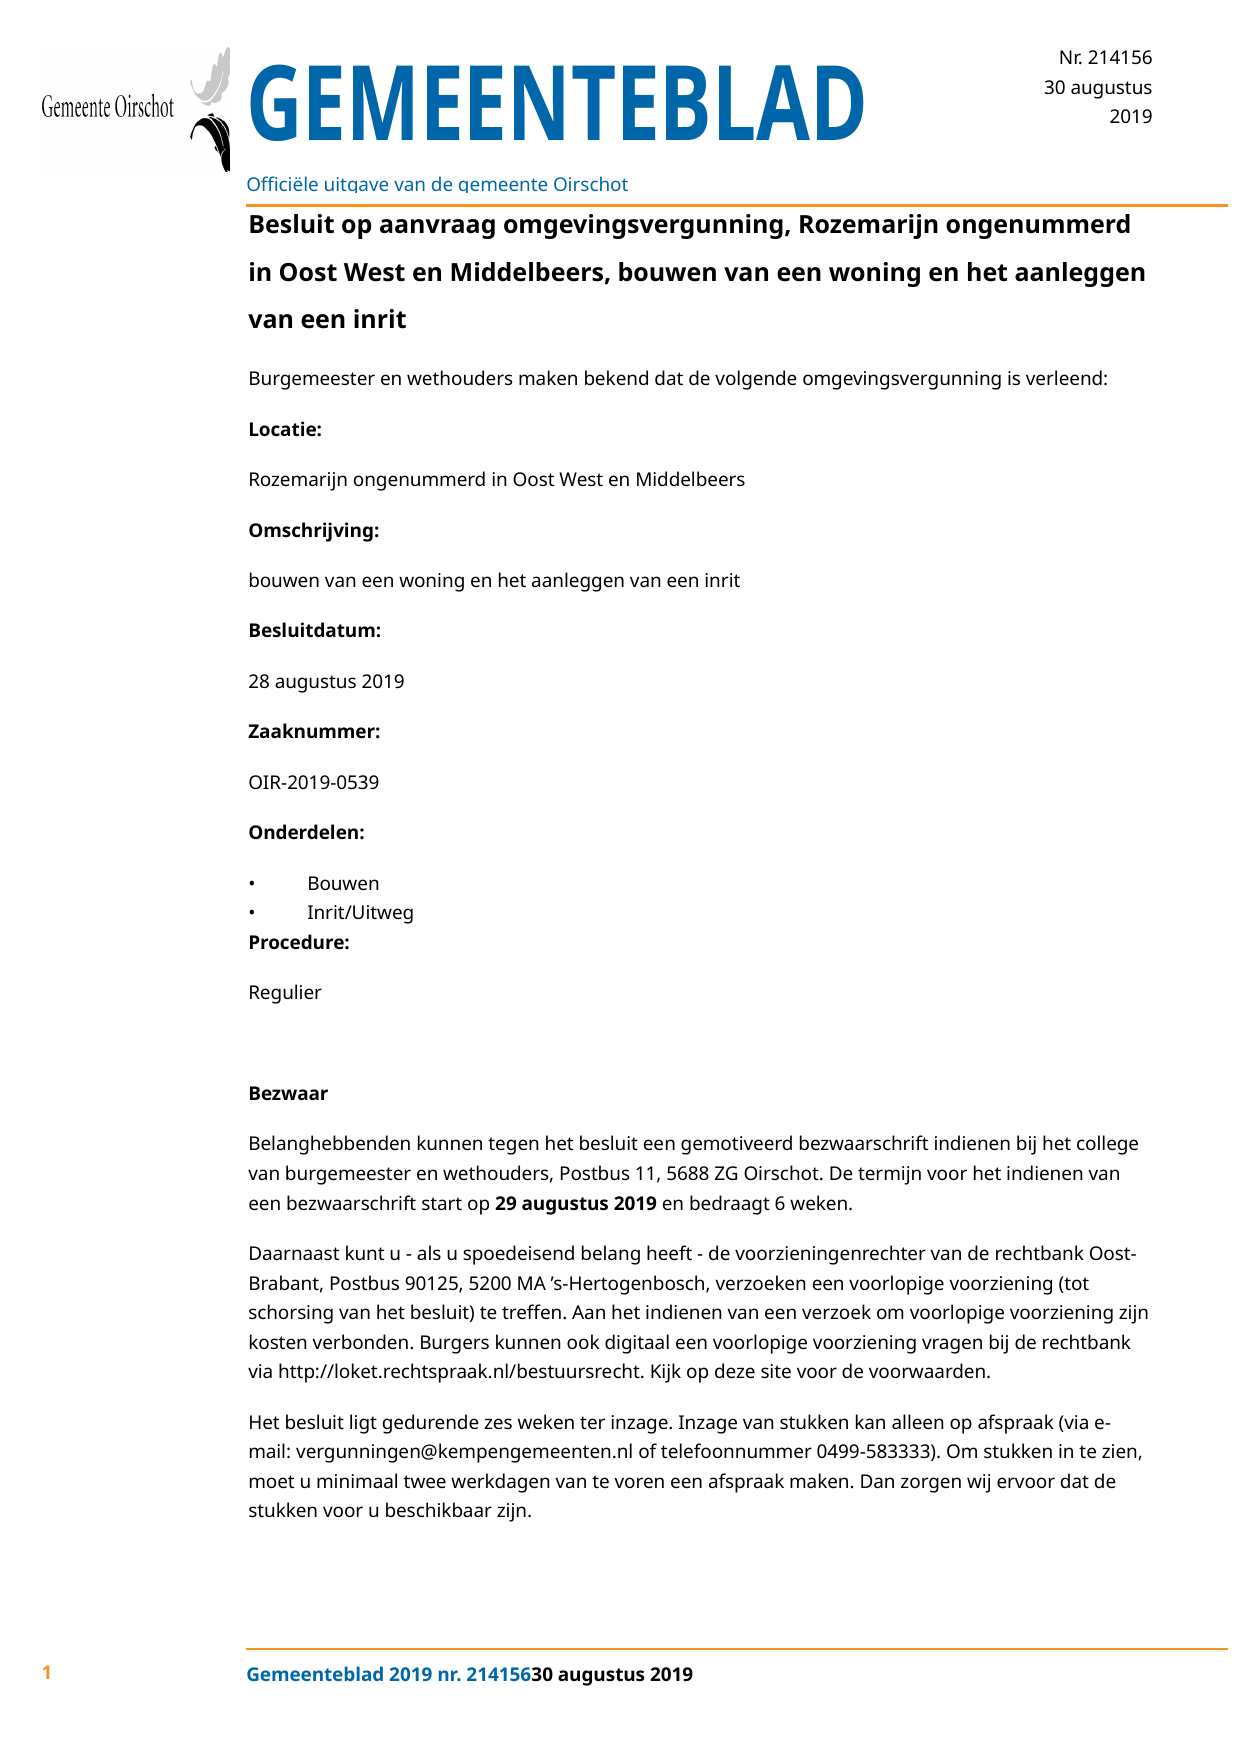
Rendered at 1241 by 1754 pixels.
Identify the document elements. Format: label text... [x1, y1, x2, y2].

list Bouwen [248, 870, 1152, 895]
picture [41, 47, 231, 172]
text Belanghebbenden kunnen tegen het besluit een gemotiveerd bezwaarschrift indienen bij het college van burgemeester en wethouders, Postbus 11, 5688 ZG Oirschot. De termijn voor het indienen van een bezwaarschrift start op 29 augustus 2019 en bedraagt 6 weken. [248, 1131, 1152, 1215]
text Burgemeester en wethouders maken bekend dat de volgende omgevingsvergunning is verleend: [248, 366, 1152, 391]
text Regulier [248, 979, 1152, 1005]
text Locatie: [248, 416, 1152, 442]
text Rozemarijn ongenummerd in Oost West en Middelbeers [248, 466, 1152, 492]
text 28 augustus 2019 [248, 668, 1152, 694]
text Procedure: [248, 929, 1152, 954]
list Inrit/Uitweg [248, 899, 1152, 925]
text OIR-2019-0539 [248, 769, 1152, 794]
text Besluitdatum: [248, 618, 1152, 643]
text Omschrijving: [248, 517, 1152, 542]
text Zaaknummer: [248, 718, 1152, 744]
text Het besluit ligt gedurende zes weken ter inzage. Inzage van stukken kan alleen op afspraak (via e-mail: vergunningen@kempengemeenten.nl of telefoonnummer 0499-583333). Om stukken in te zien, moet u minimaal twee werkdagen van te voren een afspraak maken. Dan zorgen wij ervoor dat de stukken voor u beschikbaar zijn. [248, 1409, 1152, 1523]
text Onderdelen: [248, 819, 1152, 845]
text Daarnaast kunt u - als u spoedeisend belang heeft - de voorzieningenrechter van de rechtbank Oost-Brabant, Postbus 90125, 5200 MA ’s-Hertogenbosch, verzoeken een voorlopige voorziening (tot schorsing van het besluit) te treffen. Aan het indienen van een verzoek om voorlopige voorziening zijn kosten verbonden. Burgers kunnen ook digitaal een voorlopige voorziening vragen bij de rechtbank via http://loket.rechtspraak.nl/bestuursrecht. Kijk op deze site voor de voorwaarden. [248, 1240, 1152, 1384]
text bouwen van een woning en het aanleggen van een inrit [248, 567, 1152, 593]
text Besluit op aanvraag omgevingsvergunning, Rozemarijn ongenummerd in Oost West en Middelbeers, bouwen van een woning en het aanleggen van een inrit [248, 207, 1152, 336]
text Bezwaar [248, 1080, 1152, 1106]
